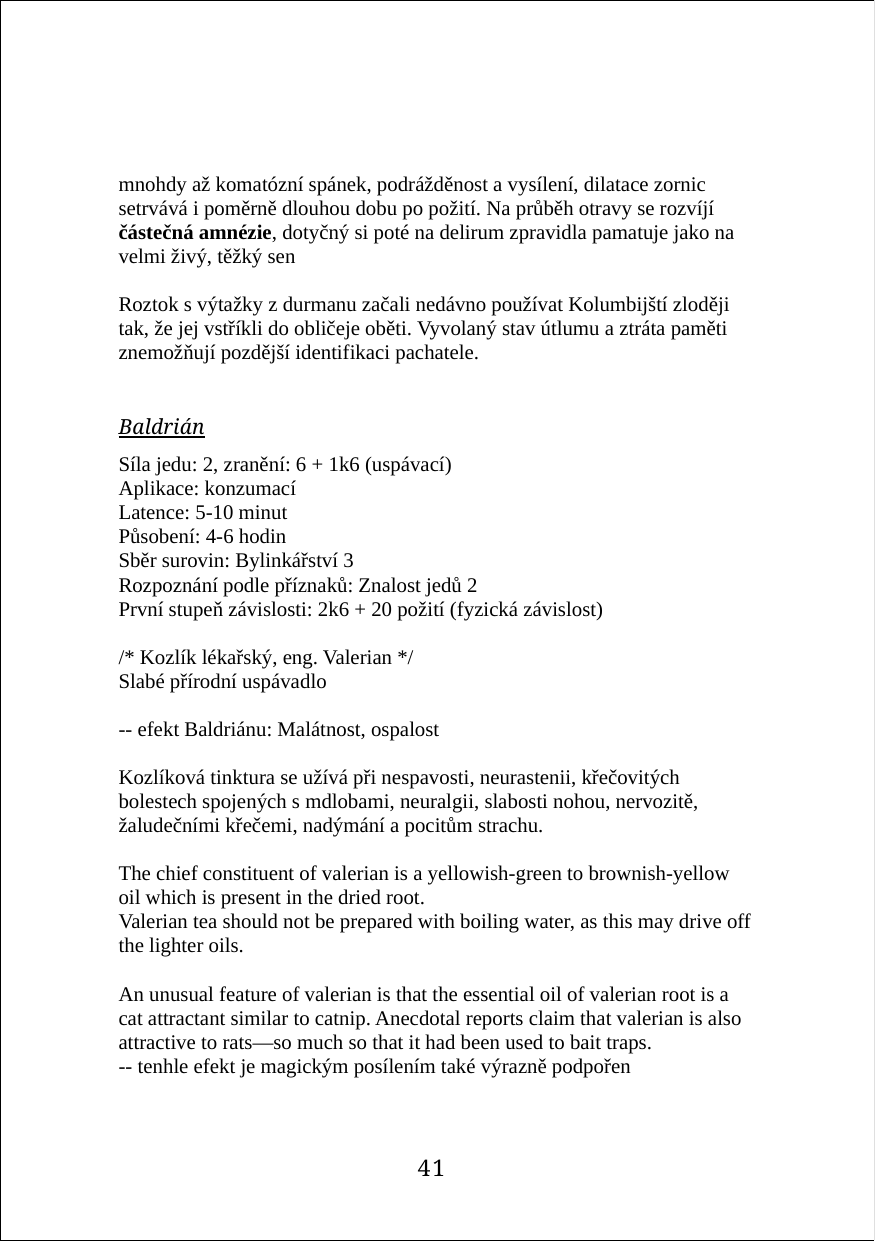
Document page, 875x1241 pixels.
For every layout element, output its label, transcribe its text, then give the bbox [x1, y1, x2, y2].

text mnohdy až komatózní spánek, podrážděnost a vysílení, dilatace zornic setrvává i poměrně dlouhou dobu po požití. Na průběh otravy se rozvíjí částečná amnézie, dotyčný si poté na delirum zpravidla pamatuje jako na velmi živý, těžký sen [118, 172, 756, 268]
text An unusual feature of valerian is that the essential oil of valerian root is a cat attractant similar to catnip. Anecdotal reports claim that valerian is also attractive to rats—so much so that it had been used to bait traps. [118, 982, 756, 1054]
text Kozlíková tinktura se užívá při nespavosti, neurastenii, křečovitých bolestech spojených s mdlobami, neuralgii, slabosti nohou, nervozitě, žaludečními křečemi, nadýmání a pocitům strachu. [118, 765, 756, 837]
text Valerian tea should not be prepared with boiling water, as this may drive off the lighter oils. [118, 909, 756, 957]
text Latence: 5-10 minut [118, 500, 756, 524]
text Roztok s výtažky z durmanu začali nedávno používat Kolumbijští zloději tak, že jej vstříkli do obličeje oběti. Vyvolaný stav útlumu a ztráta paměti znemožňují pozdější identifikaci pachatele. [118, 292, 756, 364]
text Sběr surovin: Bylinkářství 3 [118, 548, 756, 572]
text Síla jedu: 2, zranění: 6 + 1k6 (uspávací) [118, 452, 756, 476]
text Působení: 4-6 hodin [118, 524, 756, 548]
text Aplikace: konzumací [118, 476, 756, 500]
text /* Kozlík lékařský, eng. Valerian */ [118, 645, 756, 669]
text První stupeň závislosti: 2k6 + 20 požití (fyzická závislost) [118, 597, 756, 621]
text Slabé přírodní uspávadlo [118, 669, 756, 693]
text The chief constituent of valerian is a yellowish-green to brownish-yellow oil which is present in the dried root. [118, 861, 756, 909]
text -- tenhle efekt je magickým posílením také výrazně podpořen [118, 1054, 756, 1078]
subtitle Baldrián [118, 412, 756, 440]
text -- efekt Baldriánu: Malátnost, ospalost [118, 717, 756, 741]
text Rozpoznání podle příznaků: Znalost jedů 2 [118, 572, 756, 597]
